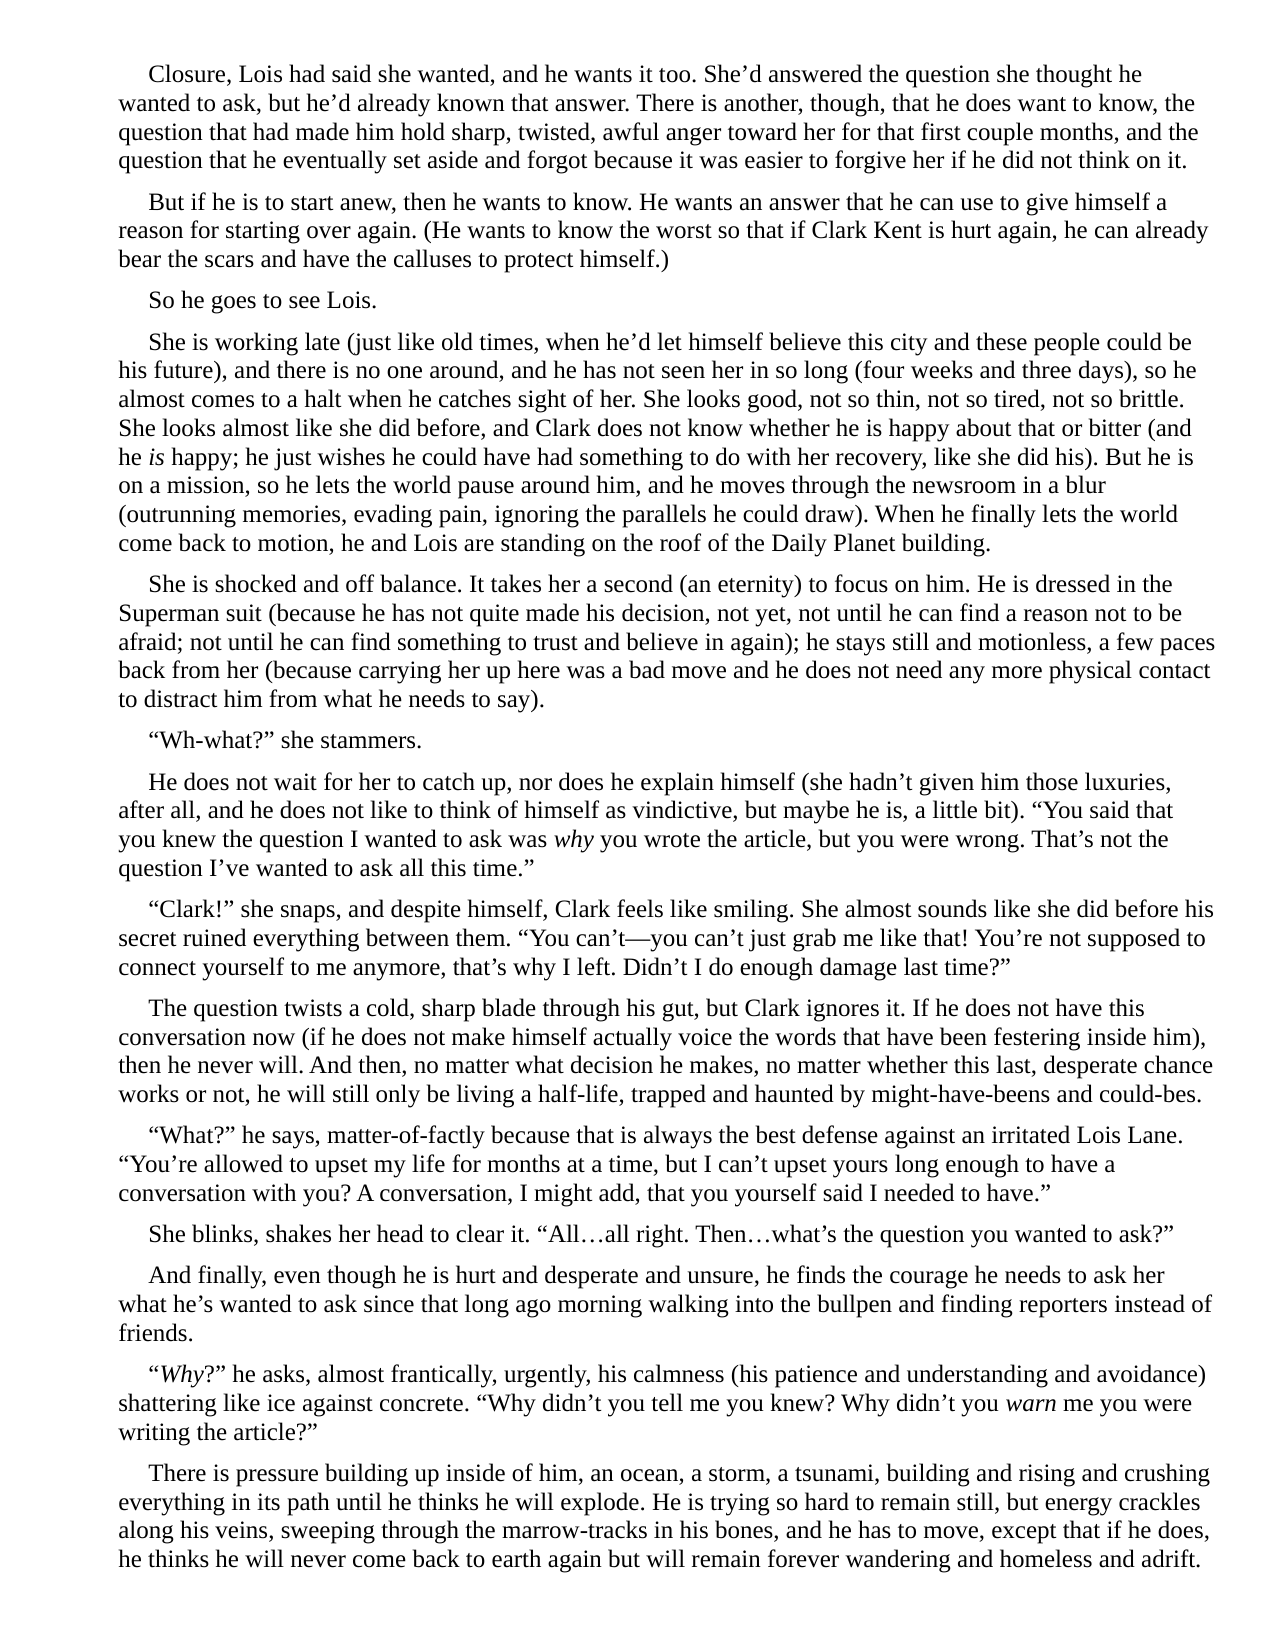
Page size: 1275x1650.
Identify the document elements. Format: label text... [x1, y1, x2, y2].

text “Clark!” she snaps, and despite himself, Clark feels like smiling. She almost sounds like she did before his secret ruined everything between them. “You can’t—you can’t just grab me like that! You’re not supposed to connect yourself to me anymore, that’s why I left. Didn’t I do enough damage last time?” [118, 894, 1216, 980]
text He does not wait for her to catch up, nor does he explain himself (she hadn’t given him those luxuries, after all, and he does not like to think of himself as vindictive, but maybe he is, a little bit). “You said that you knew the question I wanted to ask was why you wrote the article, but you were wrong. That’s not the question I’ve wanted to ask all this time.” [118, 767, 1216, 882]
text “Wh-what?” she stammers. [118, 725, 1216, 754]
text She blinks, shakes her head to clear it. “All…all right. Then…what’s the question you wanted to ask?” [118, 1219, 1216, 1248]
text “Why?” he asks, almost frantically, urgently, his calmness (his patience and understanding and avoidance) shattering like ice against concrete. “Why didn’t you tell me you knew? Why didn’t you warn me you were writing the article?” [118, 1359, 1216, 1445]
text The question twists a cold, sharp blade through his gut, but Clark ignores it. If he does not have this conversation now (if he does not make himself actually voice the words that have been festering inside him), then he never will. And then, no matter what decision he makes, no matter whether this last, desperate chance works or not, he will still only be living a half-life, trapped and haunted by might-have-beens and could-bes. [118, 993, 1216, 1108]
text Closure, Lois had said she wanted, and he wants it too. She’d answered the question she thought he wanted to ask, but he’d already known that answer. There is another, though, that he does want to know, the question that had made him hold sharp, twisted, awful anger toward her for that first couple months, and the question that he eventually set aside and forgot because it was easier to forgive her if he did not think on it. [118, 59, 1216, 174]
text So he goes to see Lois. [118, 285, 1216, 314]
text “What?” he says, matter-of-factly because that is always the best defense against an irritated Lois Lane. “You’re allowed to upset my life for months at a time, but I can’t upset yours long enough to have a conversation with you? A conversation, I might add, that you yourself said I needed to have.” [118, 1120, 1216, 1207]
text And finally, even though he is hurt and desperate and unsure, he finds the courage he needs to ask her what he’s wanted to ask since that long ago morning walking into the bullpen and finding reporters instead of friends. [118, 1260, 1216, 1347]
text She is shocked and off balance. It takes her a second (an eternity) to focus on him. He is dressed in the Superman suit (because he has not quite made his decision, not yet, not until he can find a reason not to be afraid; not until he can find something to trust and believe in again); he stays still and motionless, a few paces back from her (because carrying her up here was a bad move and he does not need any more physical contact to distract him from what he needs to say). [118, 569, 1216, 713]
text But if he is to start anew, then he wants to know. He wants an answer that he can use to give himself a reason for starting over again. (He wants to know the worst so that if Clark Kent is hurt again, he can already bear the scars and have the calluses to protect himself.) [118, 187, 1216, 273]
text There is pressure building up inside of him, an ocean, a storm, a tsunami, building and rising and crushing everything in its path until he thinks he will explode. He is trying so hard to remain still, but energy crackles along his veins, sweeping through the marrow-tracks in his bones, and he has to move, except that if he does, he thinks he will never come back to earth again but will remain forever wandering and homeless and adrift. [118, 1458, 1216, 1573]
text She is working late (just like old times, when he’d let himself believe this city and these people could be his future), and there is no one around, and he has not seen her in so long (four weeks and three days), so he almost comes to a halt when he catches sight of her. She looks good, not so thin, not so tired, not so brittle. She looks almost like she did before, and Clark does not know whether he is happy about that or bitter (and he is happy; he just wishes he could have had something to do with her recovery, like she did his). But he is on a mission, so he lets the world pause around him, and he moves through the newsroom in a blur (outrunning memories, evading pain, ignoring the parallels he could draw). When he finally lets the world come back to motion, he and Lois are standing on the roof of the Daily Planet building. [118, 327, 1216, 557]
